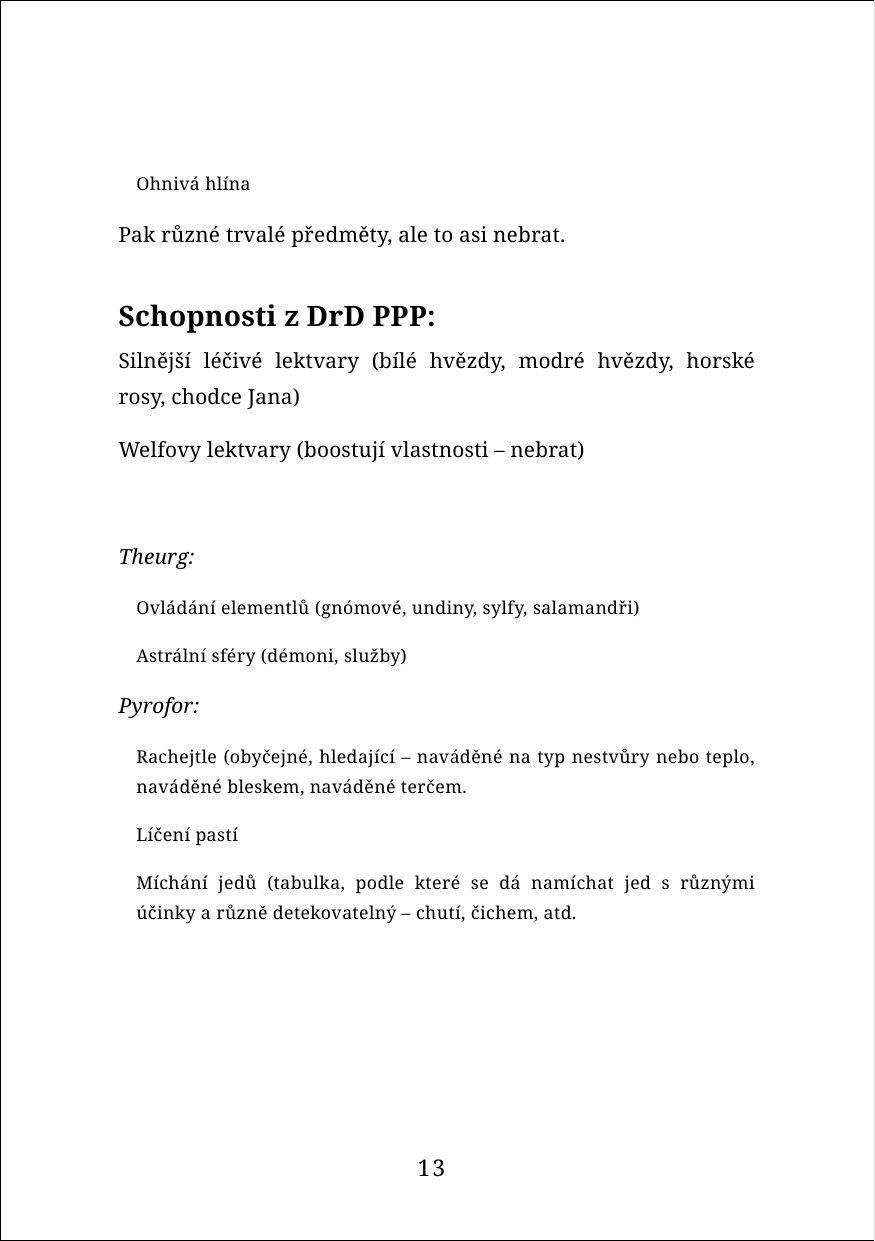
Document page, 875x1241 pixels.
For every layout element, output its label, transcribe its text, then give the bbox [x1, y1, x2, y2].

text Astrální sféry (démoni, služby) [136, 643, 756, 667]
text Rachejtle (obyčejné, hledající – naváděné na typ nestvůry nebo teplo, naváděné bleskem, naváděné terčem. [136, 744, 756, 798]
text Theurg: [118, 542, 756, 570]
text Welfovy lektvary (boostují vlastnosti – nebrat) [118, 435, 756, 464]
text Pyrofor: [118, 691, 756, 719]
subtitle Schopnosti z DrD PPP: [118, 297, 756, 335]
text Ovládání elementlů (gnómové, undiny, sylfy, salamandři) [136, 595, 756, 619]
text Ohnivá hlína [136, 172, 756, 196]
text Líčení pastí [136, 822, 756, 846]
text Pak různé trvalé předměty, ale to asi nebrat. [118, 220, 756, 248]
text Silnější léčivé lektvary (bílé hvězdy, modré hvězdy, horské rosy, chodce Jana) [118, 347, 756, 411]
text Míchání jedů (tabulka, podle které se dá namíchat jed s různými účinky a různě detekovatelný – chutí, čichem, atd. [136, 870, 756, 924]
